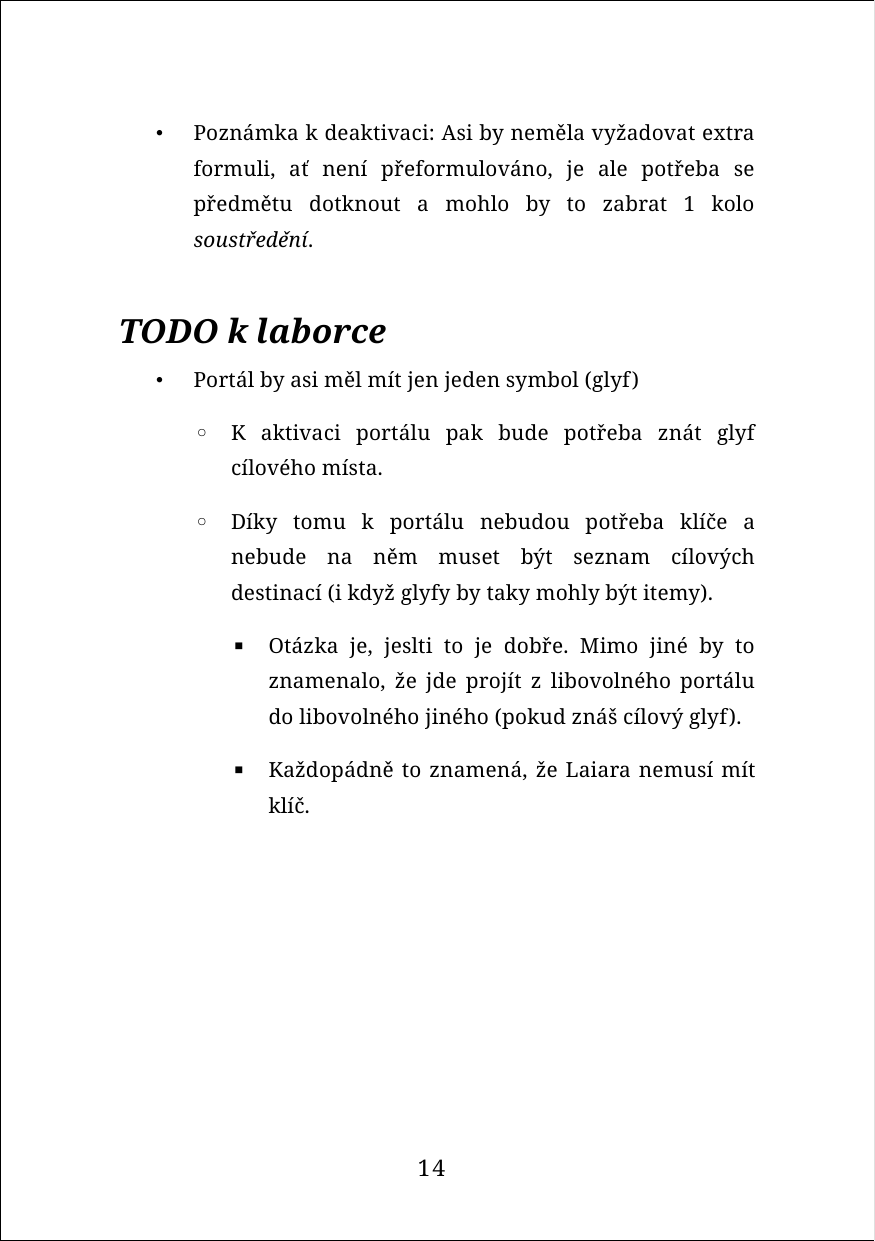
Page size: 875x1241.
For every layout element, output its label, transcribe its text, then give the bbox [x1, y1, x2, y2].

list Otázka je, jeslti to je dobře. Mimo jiné by to znamenalo, že jde projít z libovolného portálu do libovolného jiného (pokud znáš cílový glyf). [231, 631, 756, 731]
list Portál by asi měl mít jen jeden symbol (glyf) [156, 365, 756, 393]
list Poznámka k deaktivaci: Asi by neměla vyžadovat extra formuli, ať není přeformulováno, je ale potřeba se předmětu dotknout a mohlo by to zabrat 1 kolo soustředění. [156, 118, 756, 253]
subtitle TODO k laborce [118, 308, 756, 353]
list Díky tomu k portálu nebudou potřeba klíče a nebude na něm muset být seznam cílových destinací (i když glyfy by taky mohly být itemy). [193, 507, 756, 606]
list Každopádně to znamená, že Laiara nemusí mít klíč. [231, 755, 756, 819]
list K aktivaci portálu pak bude potřeba znát glyf cílového místa. [193, 418, 756, 482]
